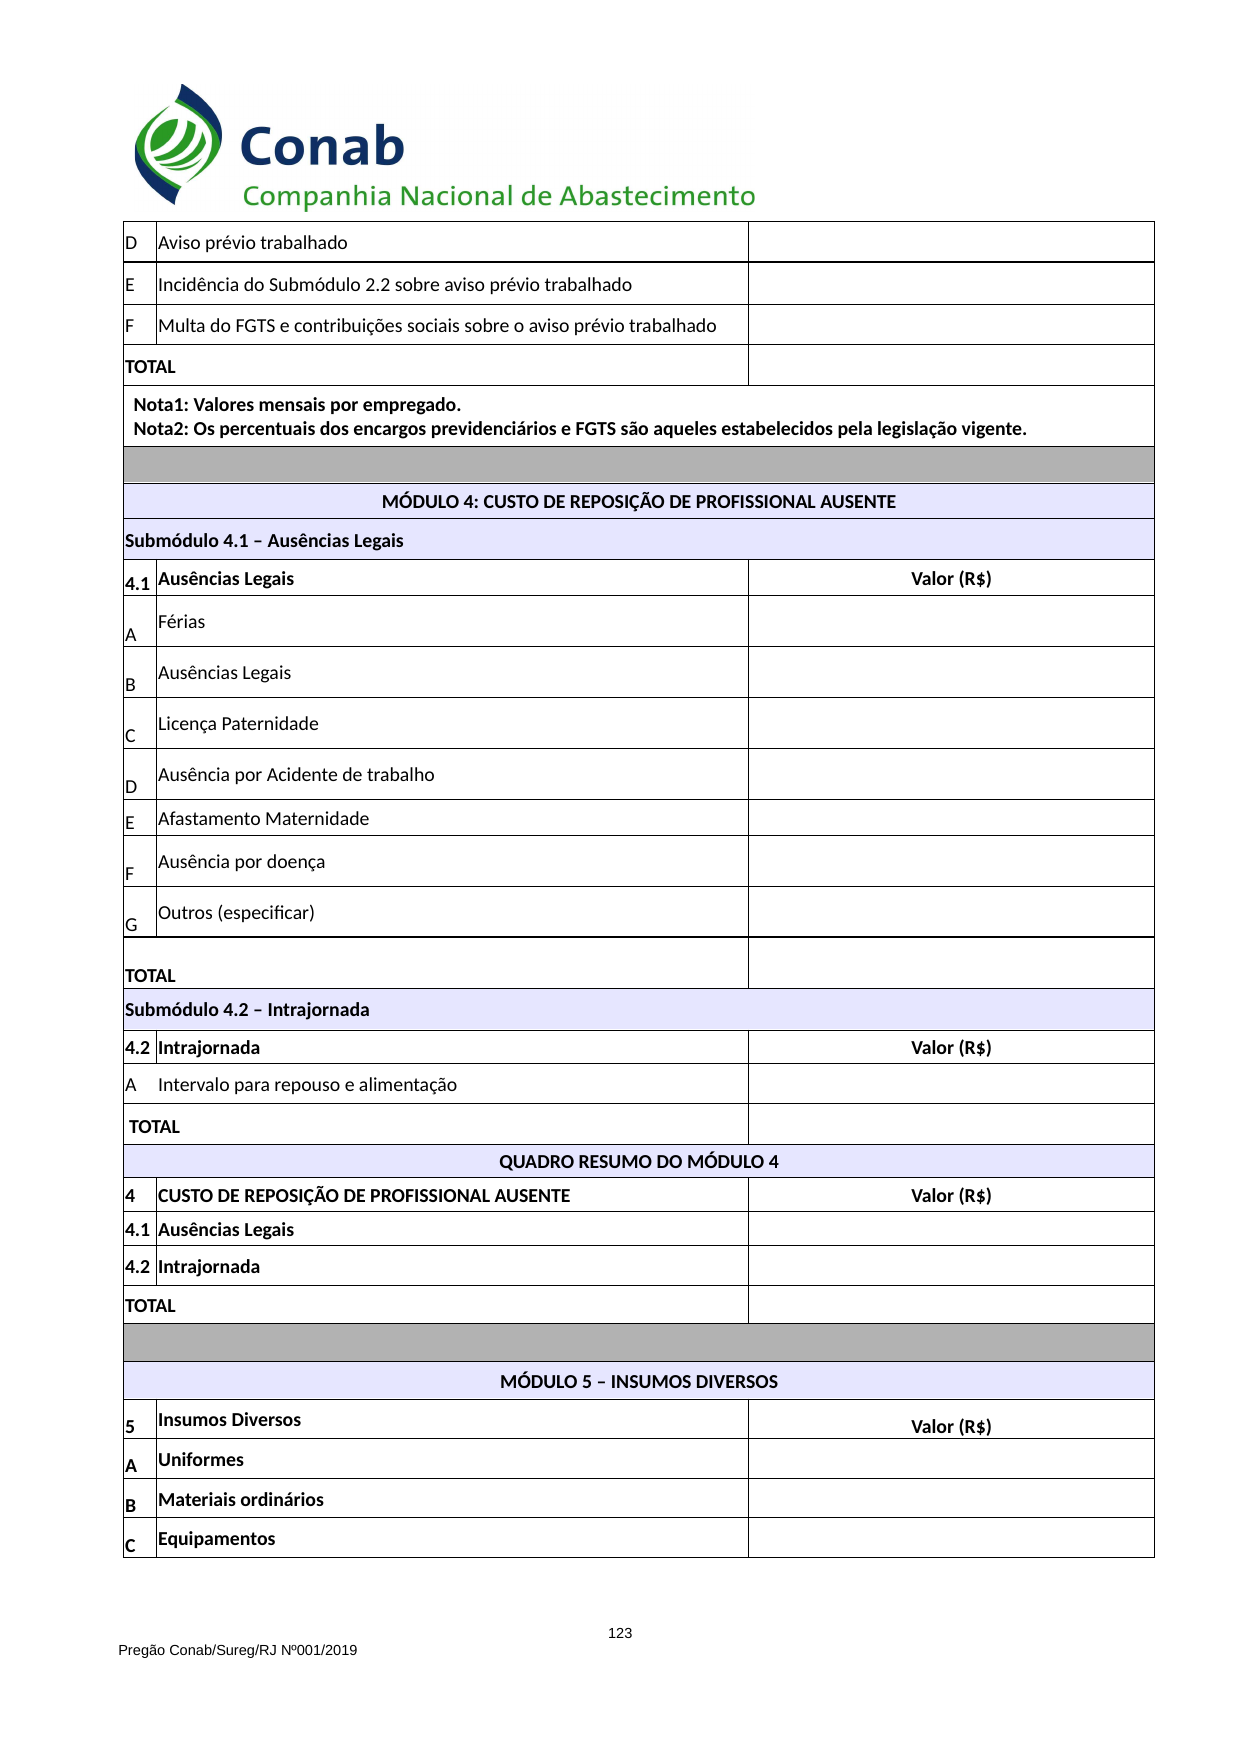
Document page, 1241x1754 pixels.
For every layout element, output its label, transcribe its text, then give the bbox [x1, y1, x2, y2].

table_cell TOTAL [124, 1104, 748, 1144]
table_cell [749, 1479, 1154, 1517]
table_cell 4 [124, 1178, 156, 1211]
table_cell TOTAL [124, 345, 748, 385]
table_cell E [124, 800, 156, 834]
table_cell [749, 1518, 1154, 1557]
table_cell CUSTO DE REPOSIÇÃO DE PROFISSIONAL AUSENTE [157, 1178, 748, 1211]
table_cell [749, 596, 1154, 646]
table_cell F [124, 305, 156, 344]
table_cell Valor (R$) [749, 560, 1154, 595]
table_cell Submódulo 4.2 – Intrajornada [124, 989, 1154, 1029]
table_cell TOTAL [124, 1286, 748, 1323]
table_cell F [124, 836, 156, 886]
table_cell A [124, 596, 156, 646]
table_cell MÓDULO 5 – INSUMOS DIVERSOS [124, 1362, 1154, 1398]
table_cell Uniformes [157, 1439, 748, 1478]
table_cell Ausências Legais [157, 647, 748, 697]
table_cell Ausência por Acidente de trabalho [157, 749, 748, 799]
table_cell Insumos Diversos [157, 1400, 748, 1438]
table_cell [749, 1104, 1154, 1144]
table_cell [749, 1246, 1154, 1285]
table_cell [749, 887, 1154, 936]
table_cell Valor (R$) [749, 1400, 1154, 1438]
table_cell TOTAL [124, 938, 748, 987]
table_cell A [124, 1064, 156, 1103]
table_cell 4.1 [124, 1212, 156, 1245]
table_cell C [124, 1518, 156, 1557]
table_cell Ausências Legais [157, 560, 748, 595]
table_cell Intrajornada [157, 1246, 748, 1285]
table_cell [124, 447, 1154, 482]
table_cell [749, 1064, 1154, 1103]
table_cell D [124, 749, 156, 799]
table_cell Valor (R$) [749, 1031, 1154, 1063]
table_cell [749, 800, 1154, 834]
table_cell 5 [124, 1400, 156, 1438]
table_cell QUADRO RESUMO DO MÓDULO 4 [124, 1145, 1154, 1177]
table_cell [749, 305, 1154, 344]
table_cell [749, 698, 1154, 748]
table_cell A [124, 1439, 156, 1478]
table_cell Ausências Legais [157, 1212, 748, 1245]
table_cell Incidência do Submódulo 2.2 sobre aviso prévio trabalhado [157, 263, 748, 304]
table_cell [749, 1286, 1154, 1323]
table_cell B [124, 1479, 156, 1517]
table_cell Nota1: Valores mensais por empregado. Nota2: Os percentuais dos encargos previdenciários e FGTS são aqueles estabelecidos pela legislação vigente. [124, 386, 1154, 446]
table_cell Intervalo para repouso e alimentação [156, 1064, 748, 1103]
table_cell [749, 836, 1154, 886]
table_cell [749, 1212, 1154, 1245]
picture [134, 84, 755, 212]
table_cell Licença Paternidade [157, 698, 748, 748]
table_cell 4.2 [124, 1031, 156, 1063]
table_cell [749, 345, 1154, 385]
table_cell [124, 1324, 1154, 1361]
table_cell Multa do FGTS e contribuições sociais sobre o aviso prévio trabalhado [157, 305, 748, 344]
table_cell [749, 647, 1154, 697]
table_cell Ausência por doença [157, 836, 748, 886]
table_cell [749, 1439, 1154, 1478]
table_cell Valor (R$) [749, 1178, 1154, 1211]
table_cell Materiais ordinários [157, 1479, 748, 1517]
table_cell [749, 749, 1154, 799]
table_cell 4.1 [124, 560, 156, 595]
table_cell E [124, 263, 156, 304]
table_cell Equipamentos [157, 1518, 748, 1557]
table_cell B [124, 647, 156, 697]
table_cell [749, 938, 1154, 987]
table_cell 4.2 [124, 1246, 156, 1285]
table_cell Submódulo 4.1 – Ausências Legais [124, 519, 1154, 559]
table_cell Afastamento Maternidade [157, 800, 748, 834]
table_cell Outros (especificar) [157, 887, 748, 936]
table_cell [749, 263, 1154, 304]
table_cell Aviso prévio trabalhado [157, 222, 748, 261]
table_cell [749, 222, 1154, 261]
table_cell Férias [157, 596, 748, 646]
table_cell C [124, 698, 156, 748]
table_cell D [124, 222, 156, 261]
table_cell MÓDULO 4: CUSTO DE REPOSIÇÃO DE PROFISSIONAL AUSENTE [124, 484, 1154, 518]
table_cell Intrajornada [157, 1031, 748, 1063]
table_cell G [124, 887, 156, 936]
